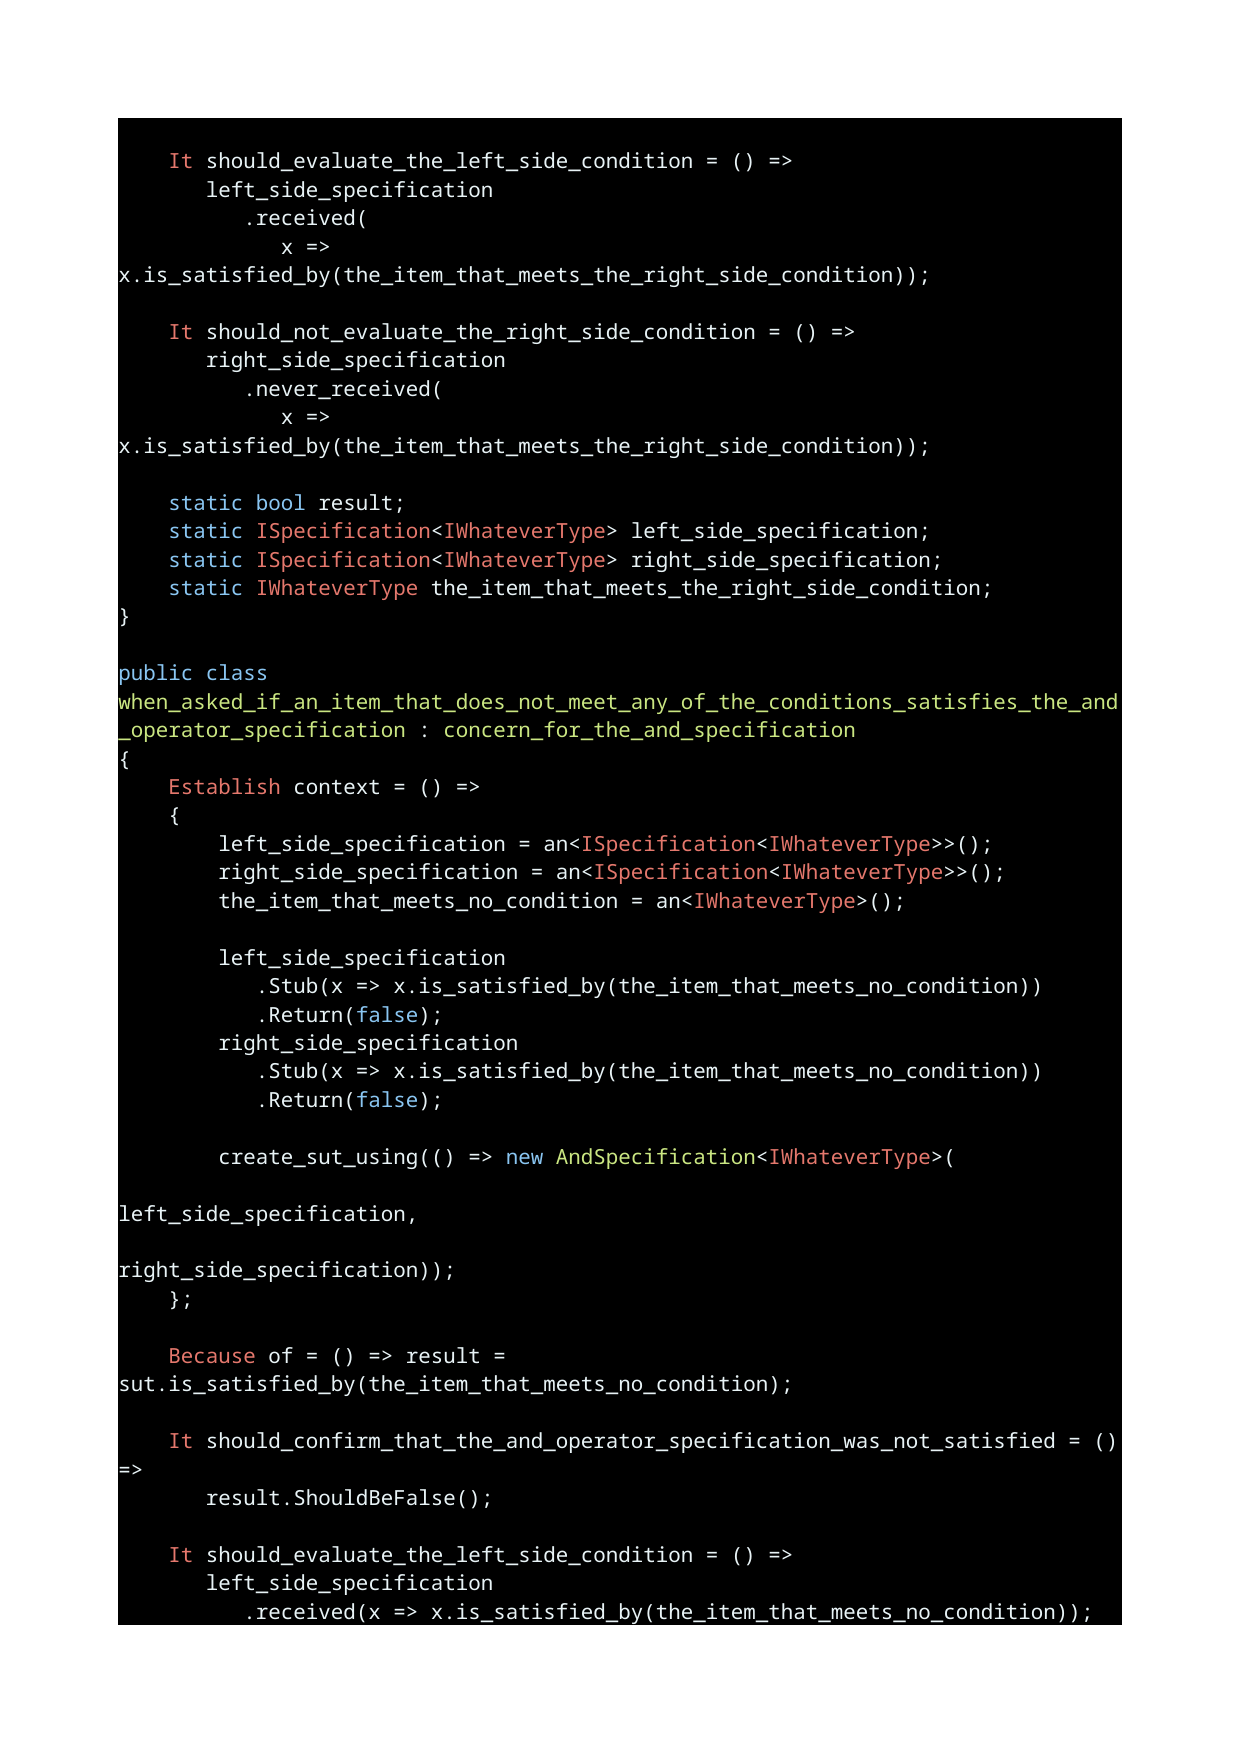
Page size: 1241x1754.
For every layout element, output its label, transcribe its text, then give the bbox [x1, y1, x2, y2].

text left_side_specification [118, 175, 1122, 203]
text It should_evaluate_the_left_side_condition = () => [118, 147, 1122, 175]
text left_side_specification = an<ISpecification<IWhateverType>>(); [118, 829, 1122, 857]
text It should_confirm_that_the_and_operator_specification_was_not_satisfied = () => [118, 1426, 1122, 1483]
text It should_evaluate_the_left_side_condition = () => [118, 1540, 1122, 1568]
text It should_not_evaluate_the_right_side_condition = () => [118, 317, 1122, 346]
text .received(x => x.is_satisfied_by(the_item_that_meets_no_condition)); [118, 1597, 1122, 1625]
text right_side_specification [118, 346, 1122, 374]
text left_side_specification [118, 943, 1122, 971]
text left_side_specification [118, 1568, 1122, 1597]
text static ISpecification<IWhateverType> right_side_specification; [118, 545, 1122, 573]
text the_item_that_meets_no_condition = an<IWhateverType>(); [118, 886, 1122, 914]
text right_side_specification [118, 1028, 1122, 1057]
text { [118, 801, 1122, 829]
text public class when_asked_if_an_item_that_does_not_meet_any_of_the_conditions_satisfies_the_and_operator_specification : concern_for_the_and_specification [118, 658, 1122, 744]
text create_sut_using(() => new AndSpecification<IWhateverType>( [118, 1142, 1122, 1170]
text Establish context = () => [118, 772, 1122, 801]
text static ISpecification<IWhateverType> left_side_specification; [118, 516, 1122, 545]
text left_side_specification, [118, 1170, 1122, 1227]
text .Return(false); [118, 1085, 1122, 1113]
text static bool result; [118, 488, 1122, 516]
text right_side_specification)); [118, 1227, 1122, 1284]
text .never_received( [118, 374, 1122, 402]
text } [118, 602, 1122, 630]
text Because of = () => result = sut.is_satisfied_by(the_item_that_meets_no_condition); [118, 1341, 1122, 1398]
text .Stub(x => x.is_satisfied_by(the_item_that_meets_no_condition)) [118, 1057, 1122, 1085]
text x => x.is_satisfied_by(the_item_that_meets_the_right_side_condition)); [118, 232, 1122, 289]
text right_side_specification = an<ISpecification<IWhateverType>>(); [118, 857, 1122, 886]
text result.ShouldBeFalse(); [118, 1483, 1122, 1512]
text .Return(false); [118, 1000, 1122, 1028]
text .Stub(x => x.is_satisfied_by(the_item_that_meets_no_condition)) [118, 971, 1122, 1000]
text .received( [118, 203, 1122, 232]
text static IWhateverType the_item_that_meets_the_right_side_condition; [118, 573, 1122, 602]
text }; [118, 1284, 1122, 1312]
text x => x.is_satisfied_by(the_item_that_meets_the_right_side_condition)); [118, 402, 1122, 459]
text { [118, 744, 1122, 772]
